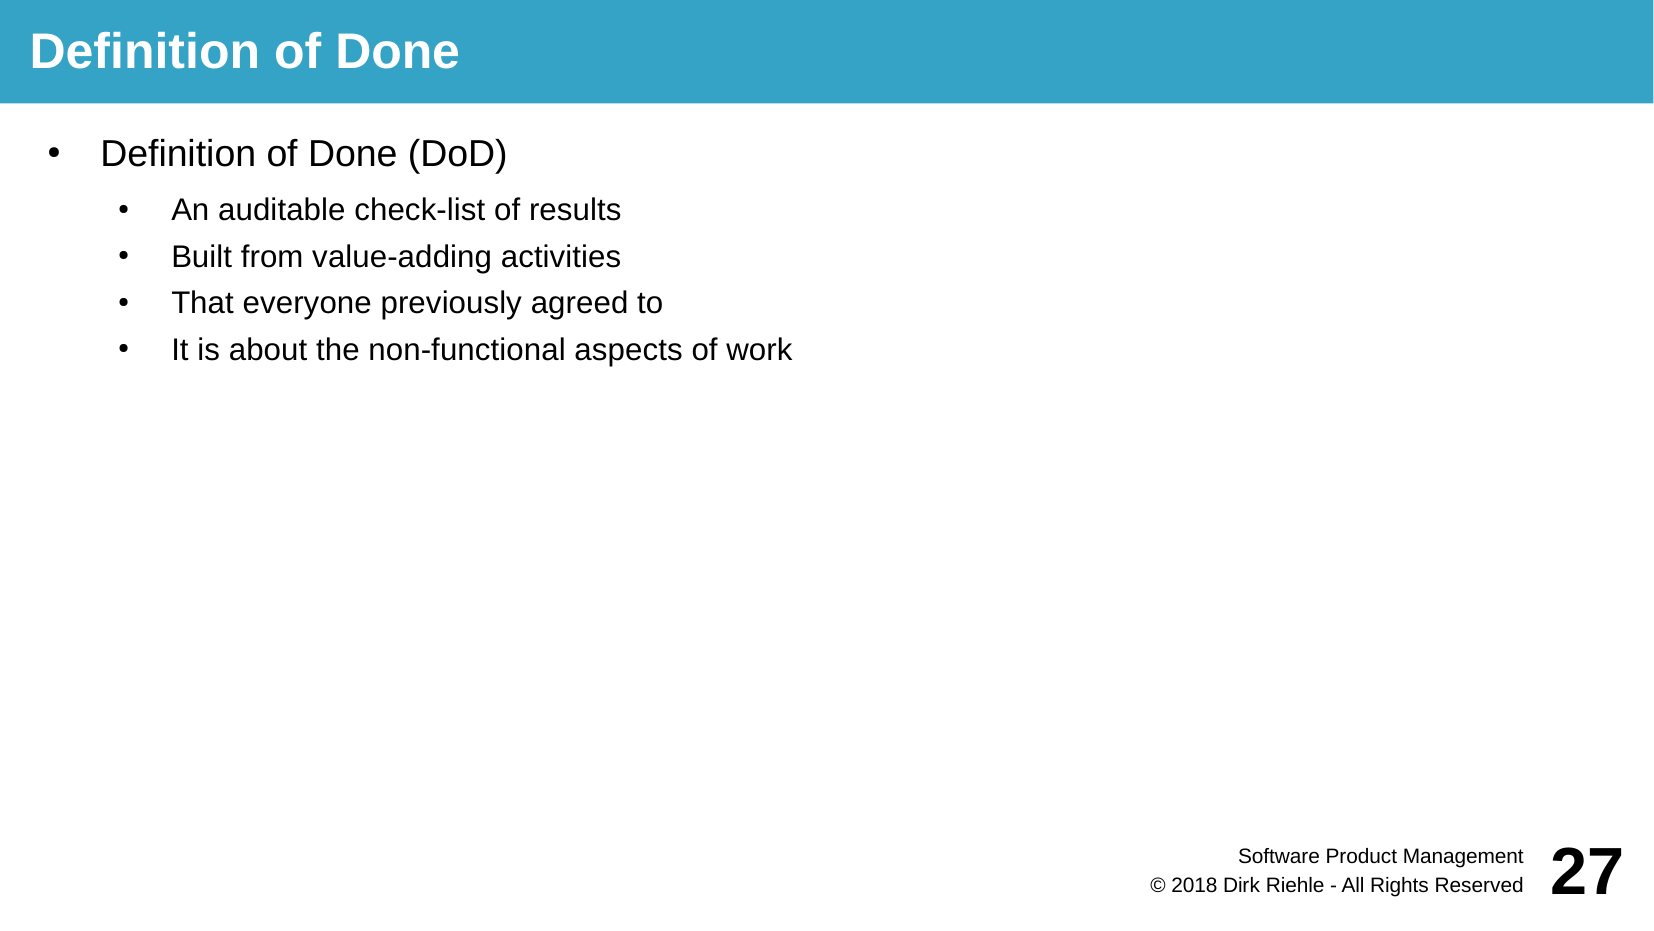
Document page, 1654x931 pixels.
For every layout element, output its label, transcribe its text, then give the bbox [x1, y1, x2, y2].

list Definition of Done (DoD) An auditable check-list of results Built from value-adding activities That everyone previously agreed to It is about the non-functional aspects of work [29, 132, 1625, 813]
title Definition of Done [0, 0, 1654, 104]
